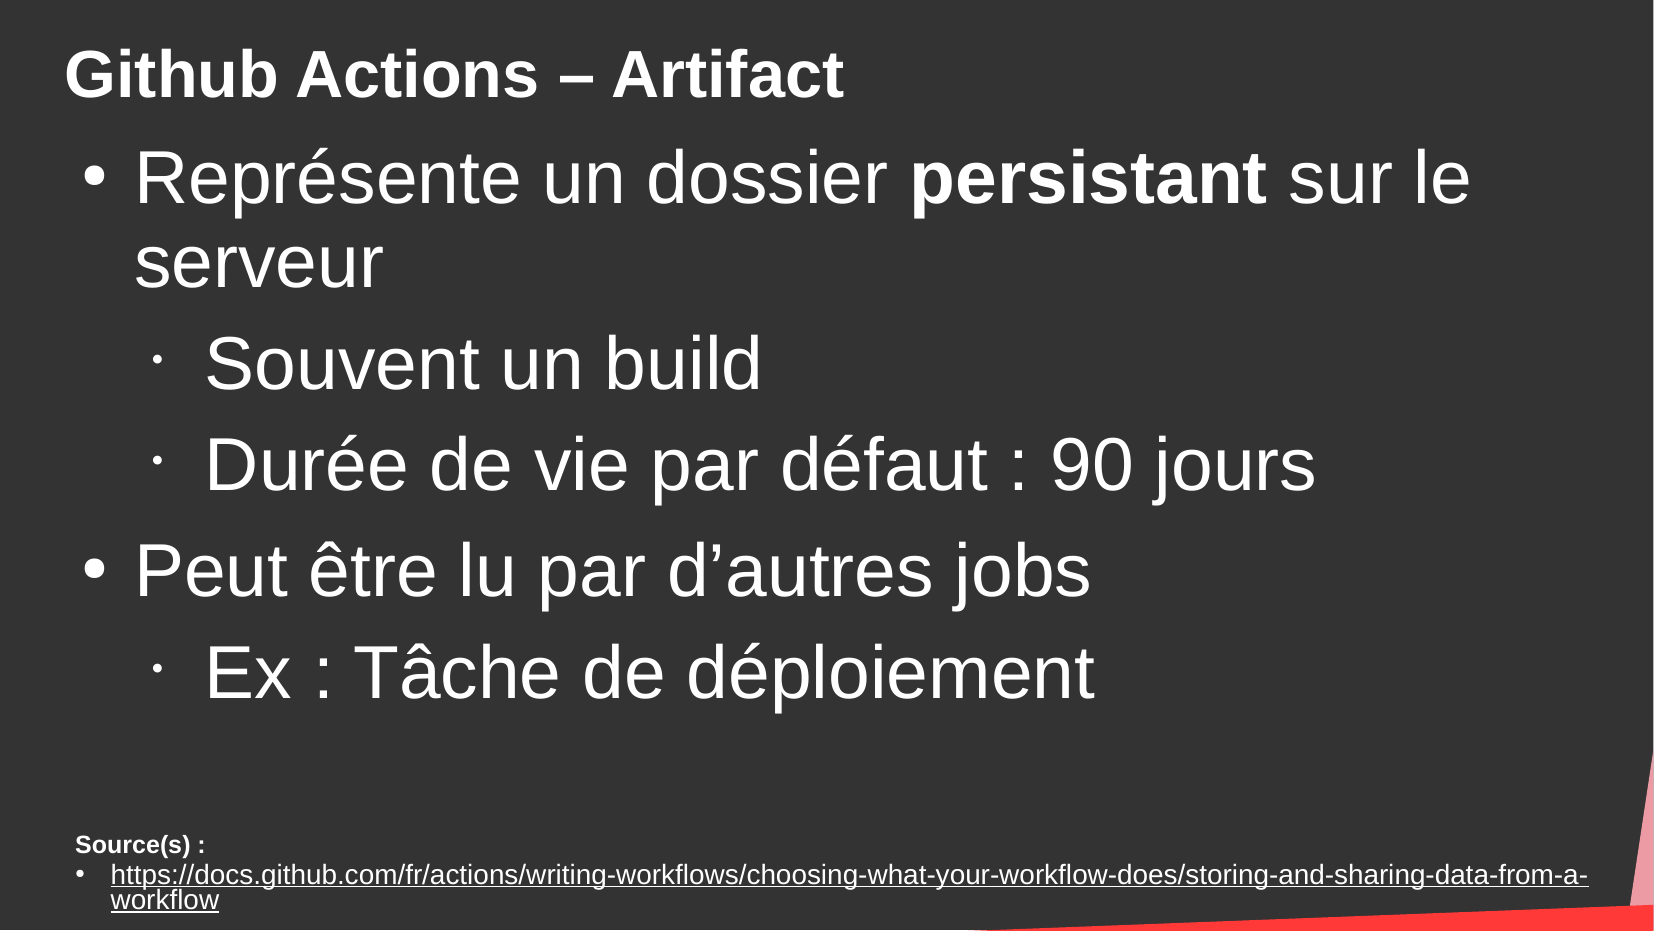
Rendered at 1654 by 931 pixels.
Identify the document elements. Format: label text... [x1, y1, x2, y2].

text_box Source(s) : https://docs.github.com/fr/actions/writing-workflows/choosing-what-your-workflow-does/storing-and-sharing-data-from-a-workflow [60, 791, 1607, 898]
text_box [967, 745, 1654, 931]
title Github Actions – Artifact [64, 37, 1471, 113]
list Représente un dossier persistant sur le serveur Souvent un build Durée de vie par défaut : 90 jours Peut être lu par d’autres jobs Ex : Tâche de déploiement [63, 135, 1542, 733]
